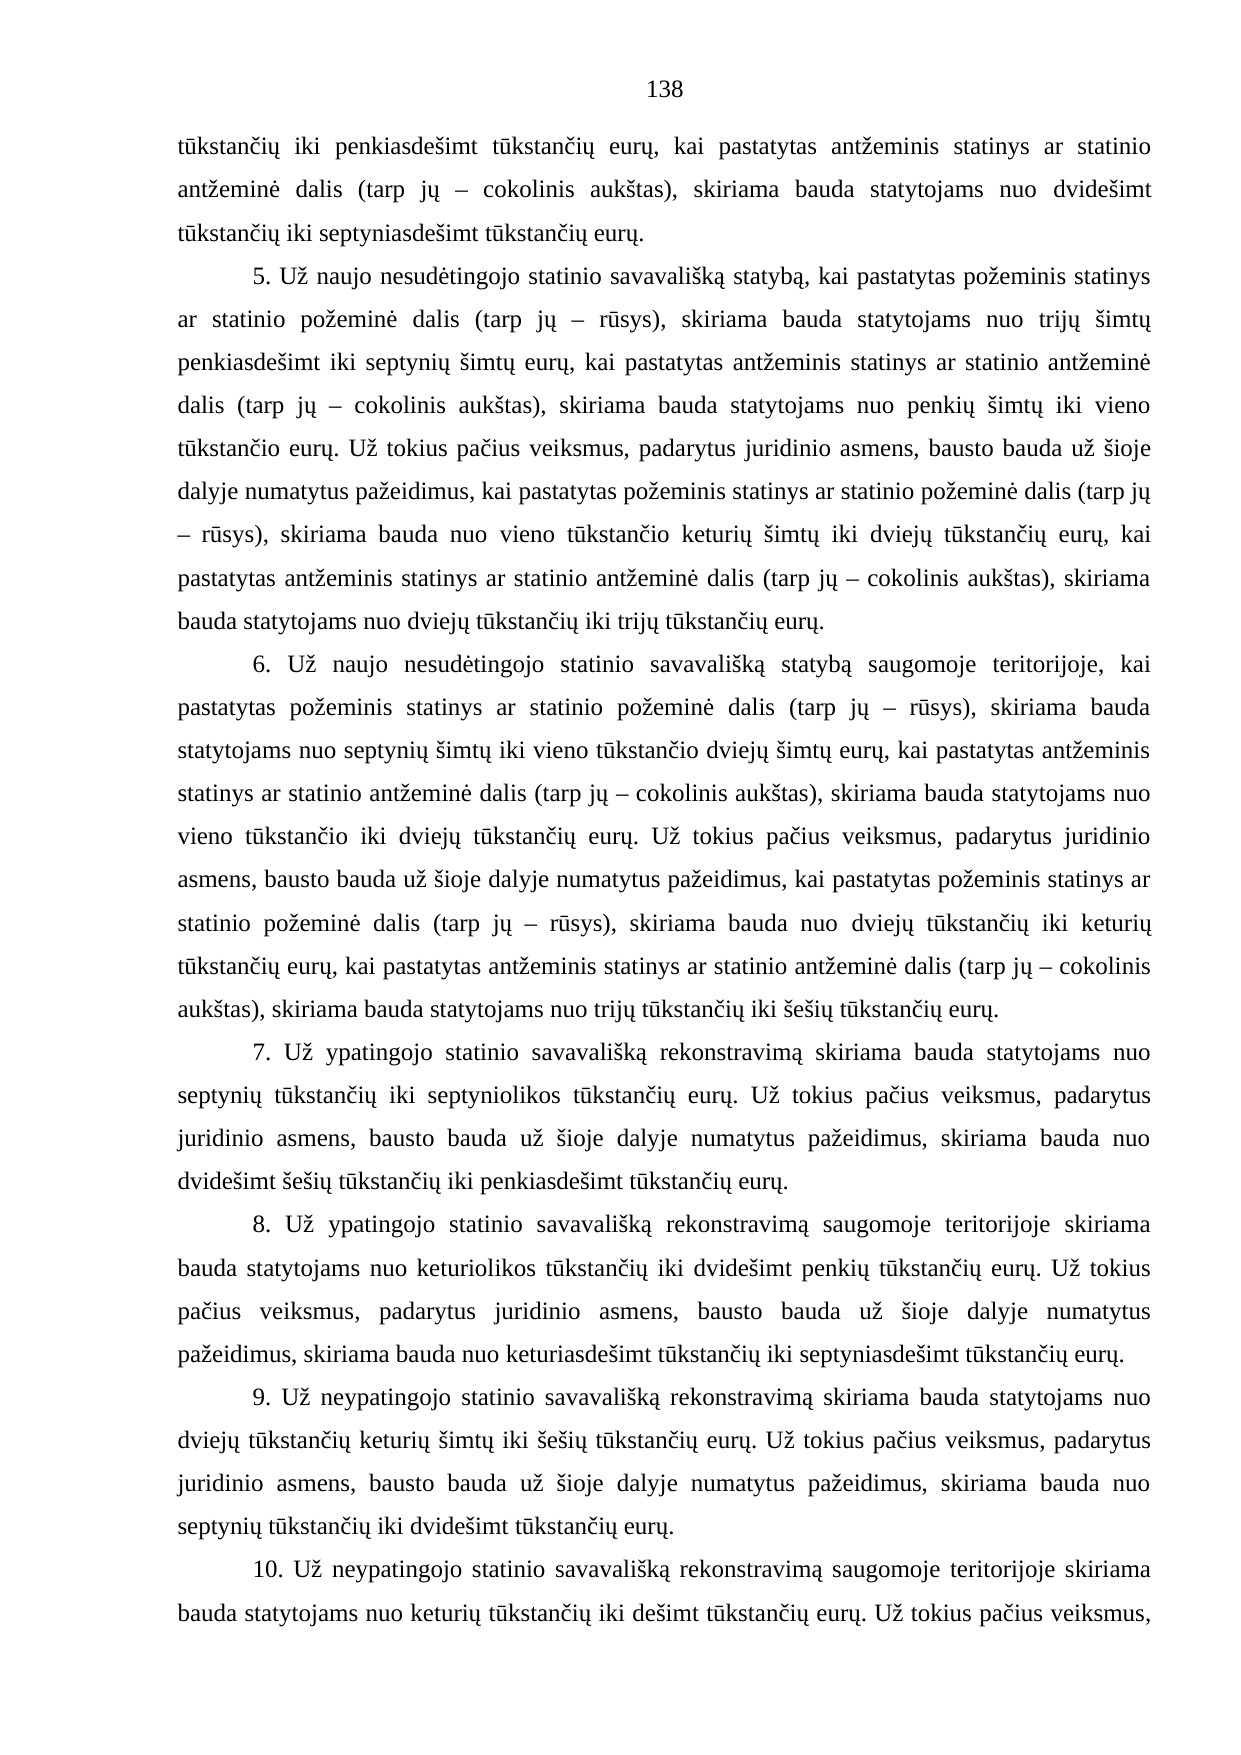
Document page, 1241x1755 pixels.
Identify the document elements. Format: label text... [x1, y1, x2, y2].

text tūkstančių iki penkiasdešimt tūkstančių eurų, kai pastatytas antžeminis statinys ar statinio antžeminė dalis (tarp jų – cokolinis aukštas), skiriama bauda statytojams nuo dvidešimt tūkstančių iki septyniasdešimt tūkstančių eurų. [177, 131, 1152, 246]
text 9. Už neypatingojo statinio savavališką rekonstravimą skiriama bauda statytojams nuo dviejų tūkstančių keturių šimtų iki šešių tūkstančių eurų. Už tokius pačius veiksmus, padarytus juridinio asmens, bausto bauda už šioje dalyje numatytus pažeidimus, skiriama bauda nuo septynių tūkstančių iki dvidešimt tūkstančių eurų. [177, 1382, 1152, 1540]
text 6. Už naujo nesudėtingojo statinio savavališką statybą saugomoje teritorijoje, kai pastatytas požeminis statinys ar statinio požeminė dalis (tarp jų – rūsys), skiriama bauda statytojams nuo septynių šimtų iki vieno tūkstančio dviejų šimtų eurų, kai pastatytas antžeminis statinys ar statinio antžeminė dalis (tarp jų – cokolinis aukštas), skiriama bauda statytojams nuo vieno tūkstančio iki dviejų tūkstančių eurų. Už tokius pačius veiksmus, padarytus juridinio asmens, bausto bauda už šioje dalyje numatytus pažeidimus, kai pastatytas požeminis statinys ar statinio požeminė dalis (tarp jų – rūsys), skiriama bauda nuo dviejų tūkstančių iki keturių tūkstančių eurų, kai pastatytas antžeminis statinys ar statinio antžeminė dalis (tarp jų – cokolinis aukštas), skiriama bauda statytojams nuo trijų tūkstančių iki šešių tūkstančių eurų. [177, 649, 1152, 1023]
text 5. Už naujo nesudėtingojo statinio savavališką statybą, kai pastatytas požeminis statinys ar statinio požeminė dalis (tarp jų – rūsys), skiriama bauda statytojams nuo trijų šimtų penkiasdešimt iki septynių šimtų eurų, kai pastatytas antžeminis statinys ar statinio antžeminė dalis (tarp jų – cokolinis aukštas), skiriama bauda statytojams nuo penkių šimtų iki vieno tūkstančio eurų. Už tokius pačius veiksmus, padarytus juridinio asmens, bausto bauda už šioje dalyje numatytus pažeidimus, kai pastatytas požeminis statinys ar statinio požeminė dalis (tarp jų – rūsys), skiriama bauda nuo vieno tūkstančio keturių šimtų iki dviejų tūkstančių eurų, kai pastatytas antžeminis statinys ar statinio antžeminė dalis (tarp jų – cokolinis aukštas), skiriama bauda statytojams nuo dviejų tūkstančių iki trijų tūkstančių eurų. [177, 261, 1152, 634]
text 7. Už ypatingojo statinio savavališką rekonstravimą skiriama bauda statytojams nuo septynių tūkstančių iki septyniolikos tūkstančių eurų. Už tokius pačius veiksmus, padarytus juridinio asmens, bausto bauda už šioje dalyje numatytus pažeidimus, skiriama bauda nuo dvidešimt šešių tūkstančių iki penkiasdešimt tūkstančių eurų. [177, 1037, 1152, 1195]
text 10. Už neypatingojo statinio savavališką rekonstravimą saugomoje teritorijoje skiriama bauda statytojams nuo keturių tūkstančių iki dešimt tūkstančių eurų. Už tokius pačius veiksmus, [177, 1554, 1152, 1626]
text 8. Už ypatingojo statinio savavališką rekonstravimą saugomoje teritorijoje skiriama bauda statytojams nuo keturiolikos tūkstančių iki dvidešimt penkių tūkstančių eurų. Už tokius pačius veiksmus, padarytus juridinio asmens, bausto bauda už šioje dalyje numatytus pažeidimus, skiriama bauda nuo keturiasdešimt tūkstančių iki septyniasdešimt tūkstančių eurų. [177, 1209, 1152, 1368]
